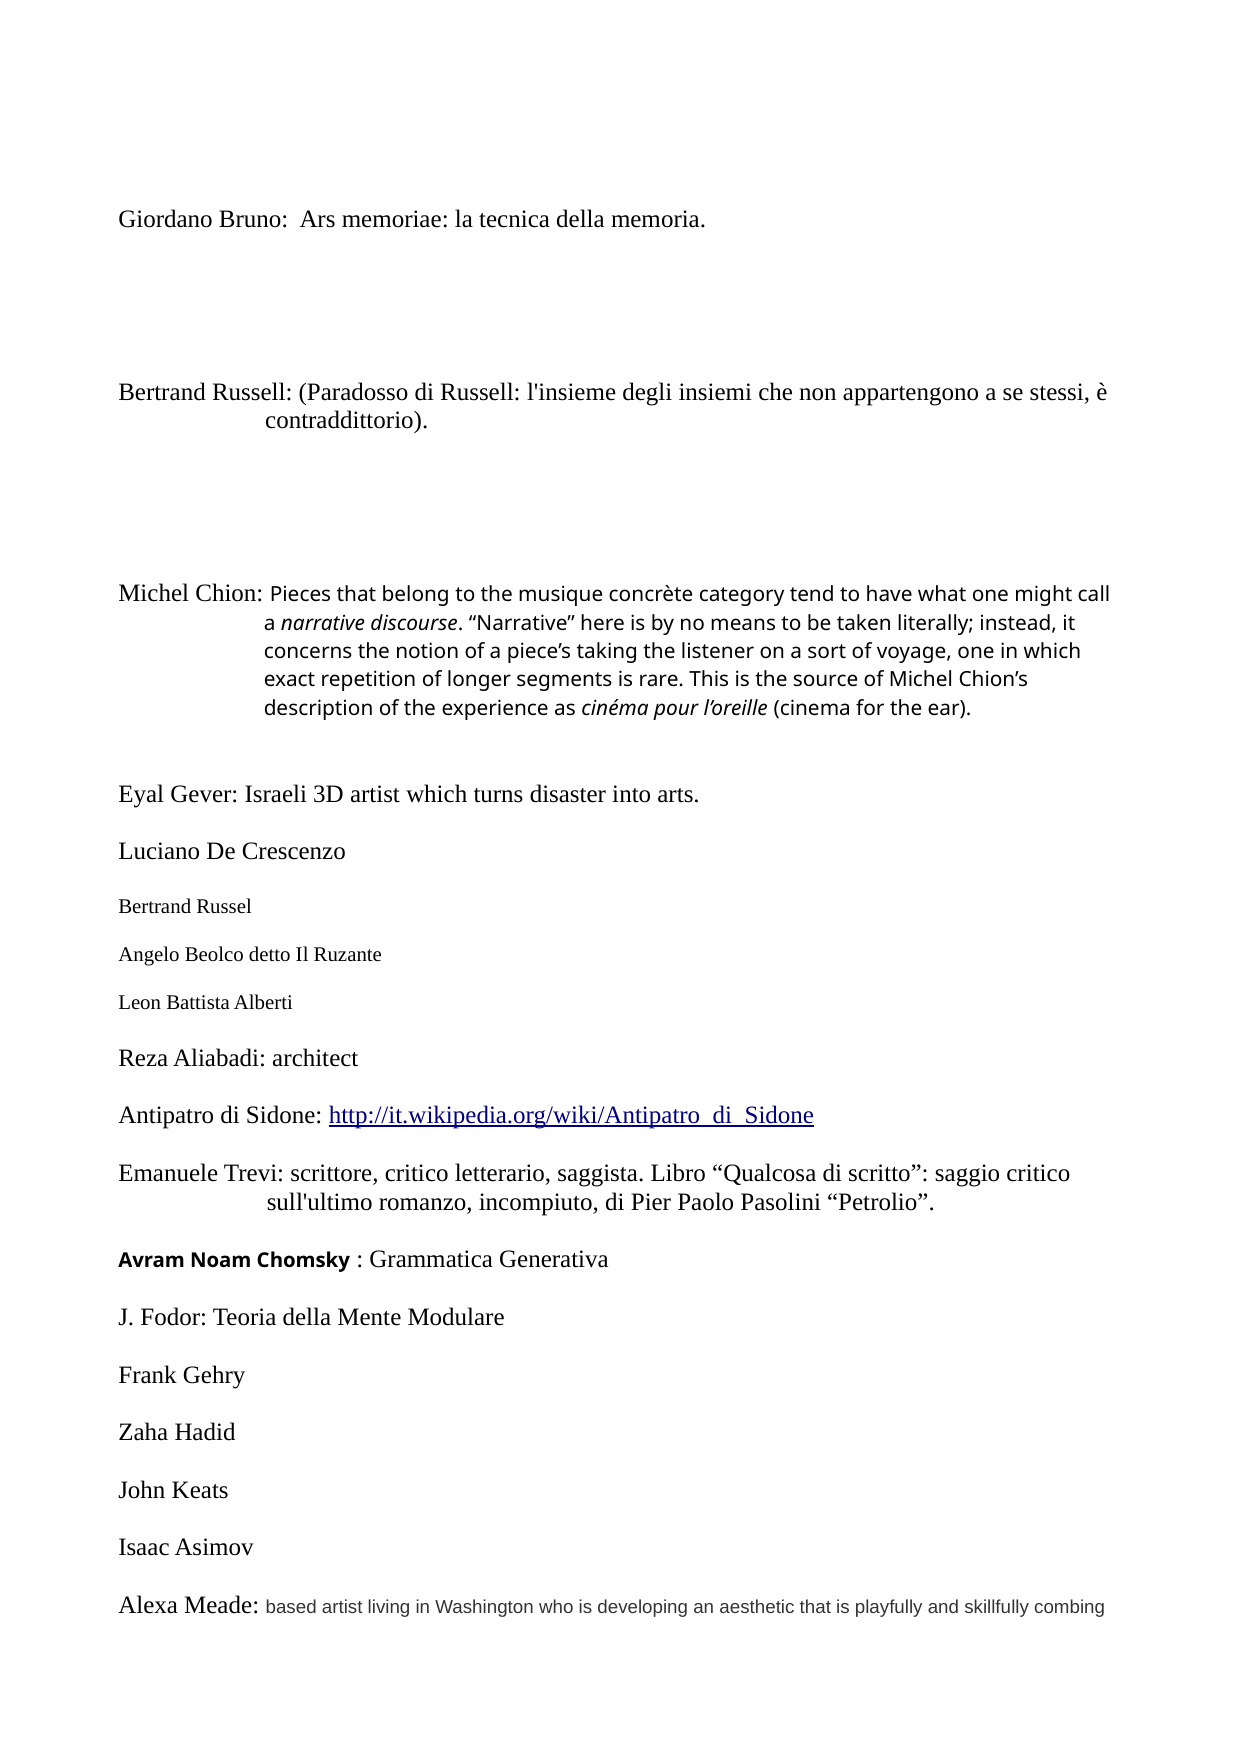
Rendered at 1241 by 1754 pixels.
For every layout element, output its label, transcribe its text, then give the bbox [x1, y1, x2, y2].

text Luciano De Crescenzo [118, 836, 1122, 865]
text John Keats [118, 1475, 1122, 1503]
text J. Fodor: Teoria della Mente Modulare [118, 1302, 1122, 1331]
text Reza Aliabadi: architect [118, 1043, 1122, 1072]
text Eyal Gever: Israeli 3D artist which turns disaster into arts. [118, 779, 1122, 808]
text Michel Chion: Pieces that belong to the musique concrète category tend to have what one might call a narrative discourse. “Narrative” here is by no means to be taken literally; instead, it concerns the notion of a piece’s taking the listener on a sort of voyage, one in which exact repetition of longer segments is rare. This is the source of Michel Chion’s description of the experience as cinéma pour l’oreille (cinema for the ear). [118, 578, 1122, 721]
text Zaha Hadid [118, 1417, 1122, 1446]
text Emanuele Trevi: scrittore, critico letterario, saggista. Libro “Qualcosa di scritto”: saggio critico sull'ultimo romanzo, incompiuto, di Pier Paolo Pasolini “Petrolio”. [118, 1158, 1122, 1215]
text Frank Gehry [118, 1360, 1122, 1388]
text Angelo Beolco detto Il Ruzante [118, 942, 1122, 966]
text Alexa Meade: based artist living in Washington who is developing an aesthetic that is playfully and skillfully combing [118, 1590, 1122, 1618]
text Bertrand Russell: (Paradosso di Russell: l'insieme degli insiemi che non appartengono a se stessi, è contraddittorio). [118, 377, 1122, 434]
text Leon Battista Alberti [118, 990, 1122, 1014]
text Avram Noam Chomsky : Grammatica Generativa [118, 1244, 1122, 1273]
text Giordano Bruno: Ars memoriae: la tecnica della memoria. [118, 204, 1122, 233]
text Antipatro di Sidone: http://it.wikipedia.org/wiki/Antipatro_di_Sidone [118, 1100, 1122, 1129]
text Isaac Asimov [118, 1532, 1122, 1561]
text Bertrand Russel [118, 894, 1122, 918]
